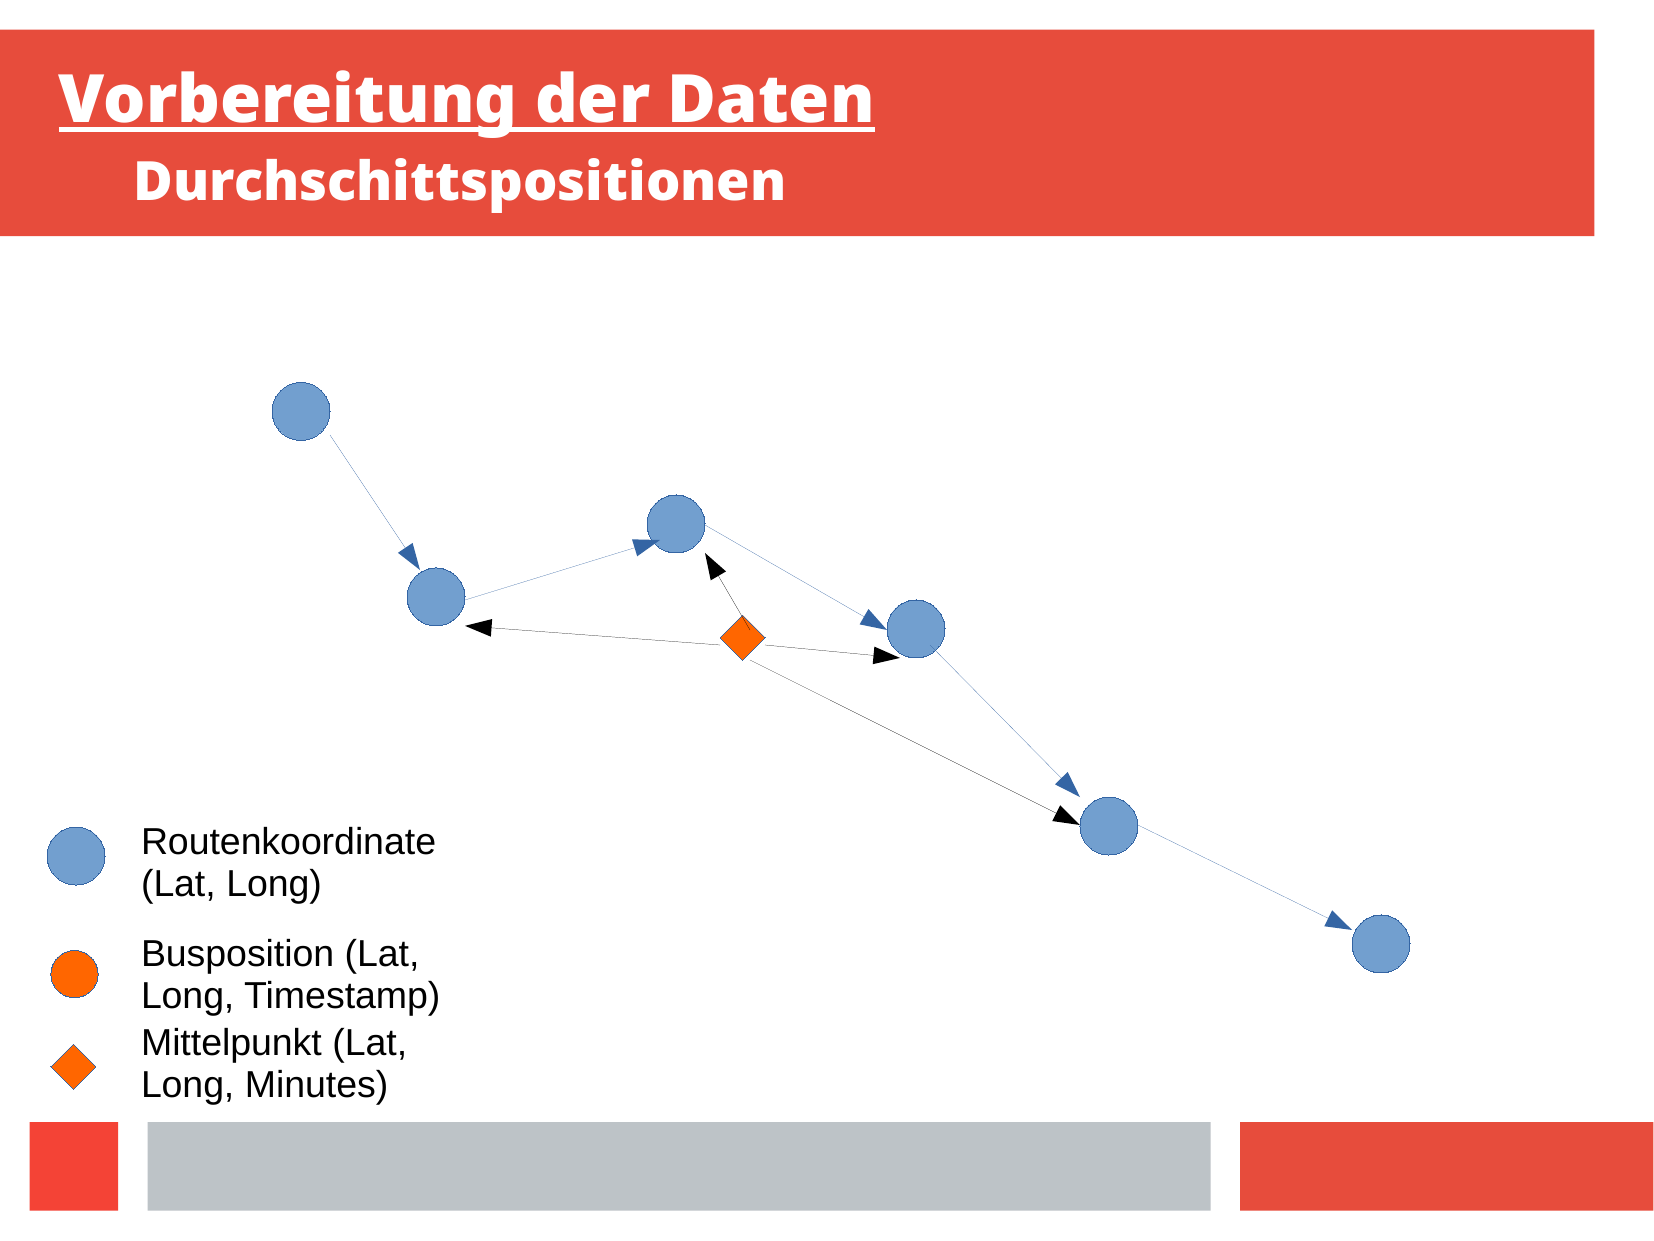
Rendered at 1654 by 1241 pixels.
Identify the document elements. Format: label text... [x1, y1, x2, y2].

text_box [50, 1044, 96, 1090]
text_box [1079, 797, 1138, 856]
text_box Routenkoordinate (Lat, Long) [126, 813, 502, 912]
text_box [50, 950, 99, 998]
text_box [647, 494, 706, 553]
text_box [1352, 914, 1411, 973]
text_box [407, 567, 466, 626]
text_box [887, 599, 946, 658]
text_box [720, 615, 766, 661]
text_box [272, 382, 331, 441]
title Vorbereitung der Daten Durchschittspositionen [59, 51, 1595, 215]
text_box Busposition (Lat, Long, Timestamp) [126, 925, 502, 1014]
text_box [47, 827, 106, 886]
text_box Mittelpunkt (Lat, Long, Minutes) [126, 1014, 502, 1113]
